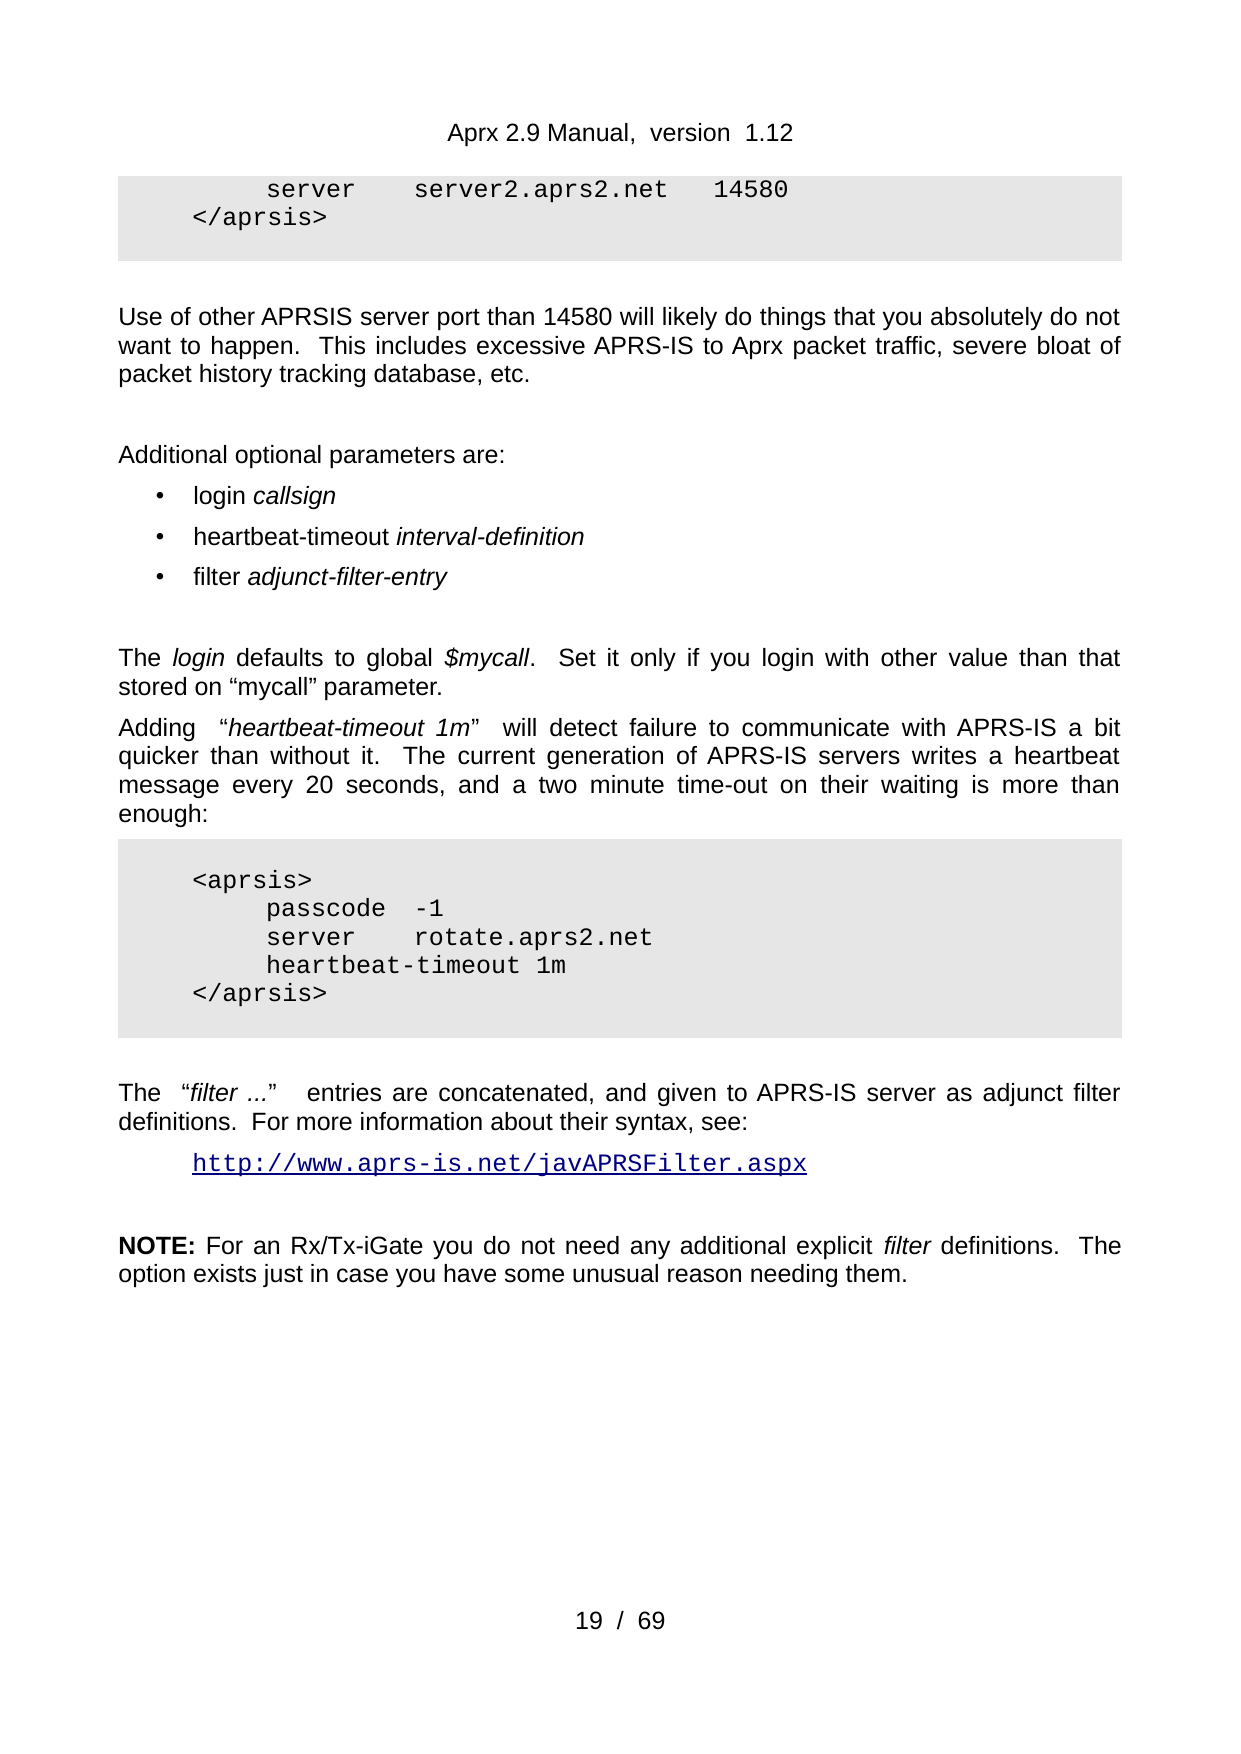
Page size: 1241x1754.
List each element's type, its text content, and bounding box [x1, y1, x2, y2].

text <aprsis> [118, 868, 1122, 896]
text The login defaults to global $mycall. Set it only if you login with other value than that stored on “mycall” parameter. [118, 643, 1122, 701]
text server rotate.aprs2.net [118, 924, 1122, 953]
text Adding “heartbeat-timeout 1m” will detect failure to communicate with APRS-IS a bit quicker than without it. The current generation of APRS-IS servers writes a heartbeat message every 20 seconds, and a two minute time-out on their waiting is more than enough: [118, 713, 1122, 828]
list filter adjunct-filter-entry [156, 562, 1122, 591]
text server server2.aprs2.net 14580 [118, 176, 1122, 205]
text Use of other APRSIS server port than 14580 will likely do things that you absolutely do not want to happen. This includes excessive APRS-IS to Aprx packet traffic, severe bloat of packet history tracking database, etc. [118, 302, 1122, 388]
text heartbeat-timeout 1m [118, 953, 1122, 981]
text Additional optional parameters are: [118, 440, 1122, 469]
text The “filter ...” entries are concatenated, and given to APRS-IS server as adjunct filter definitions. For more information about their syntax, see: [118, 1078, 1122, 1136]
text passcode -1 [118, 896, 1122, 924]
list login callsign [156, 481, 1122, 510]
text </aprsis> [118, 981, 1122, 1009]
list heartbeat-timeout interval-definition [156, 522, 1122, 550]
text http://www.aprs-is.net/javAPRSFilter.aspx [118, 1147, 1122, 1178]
text </aprsis> [118, 205, 1122, 233]
text NOTE: For an Rx/Tx-iGate you do not need any additional explicit filter definitions. The option exists just in case you have some unusual reason needing them. [118, 1231, 1122, 1288]
